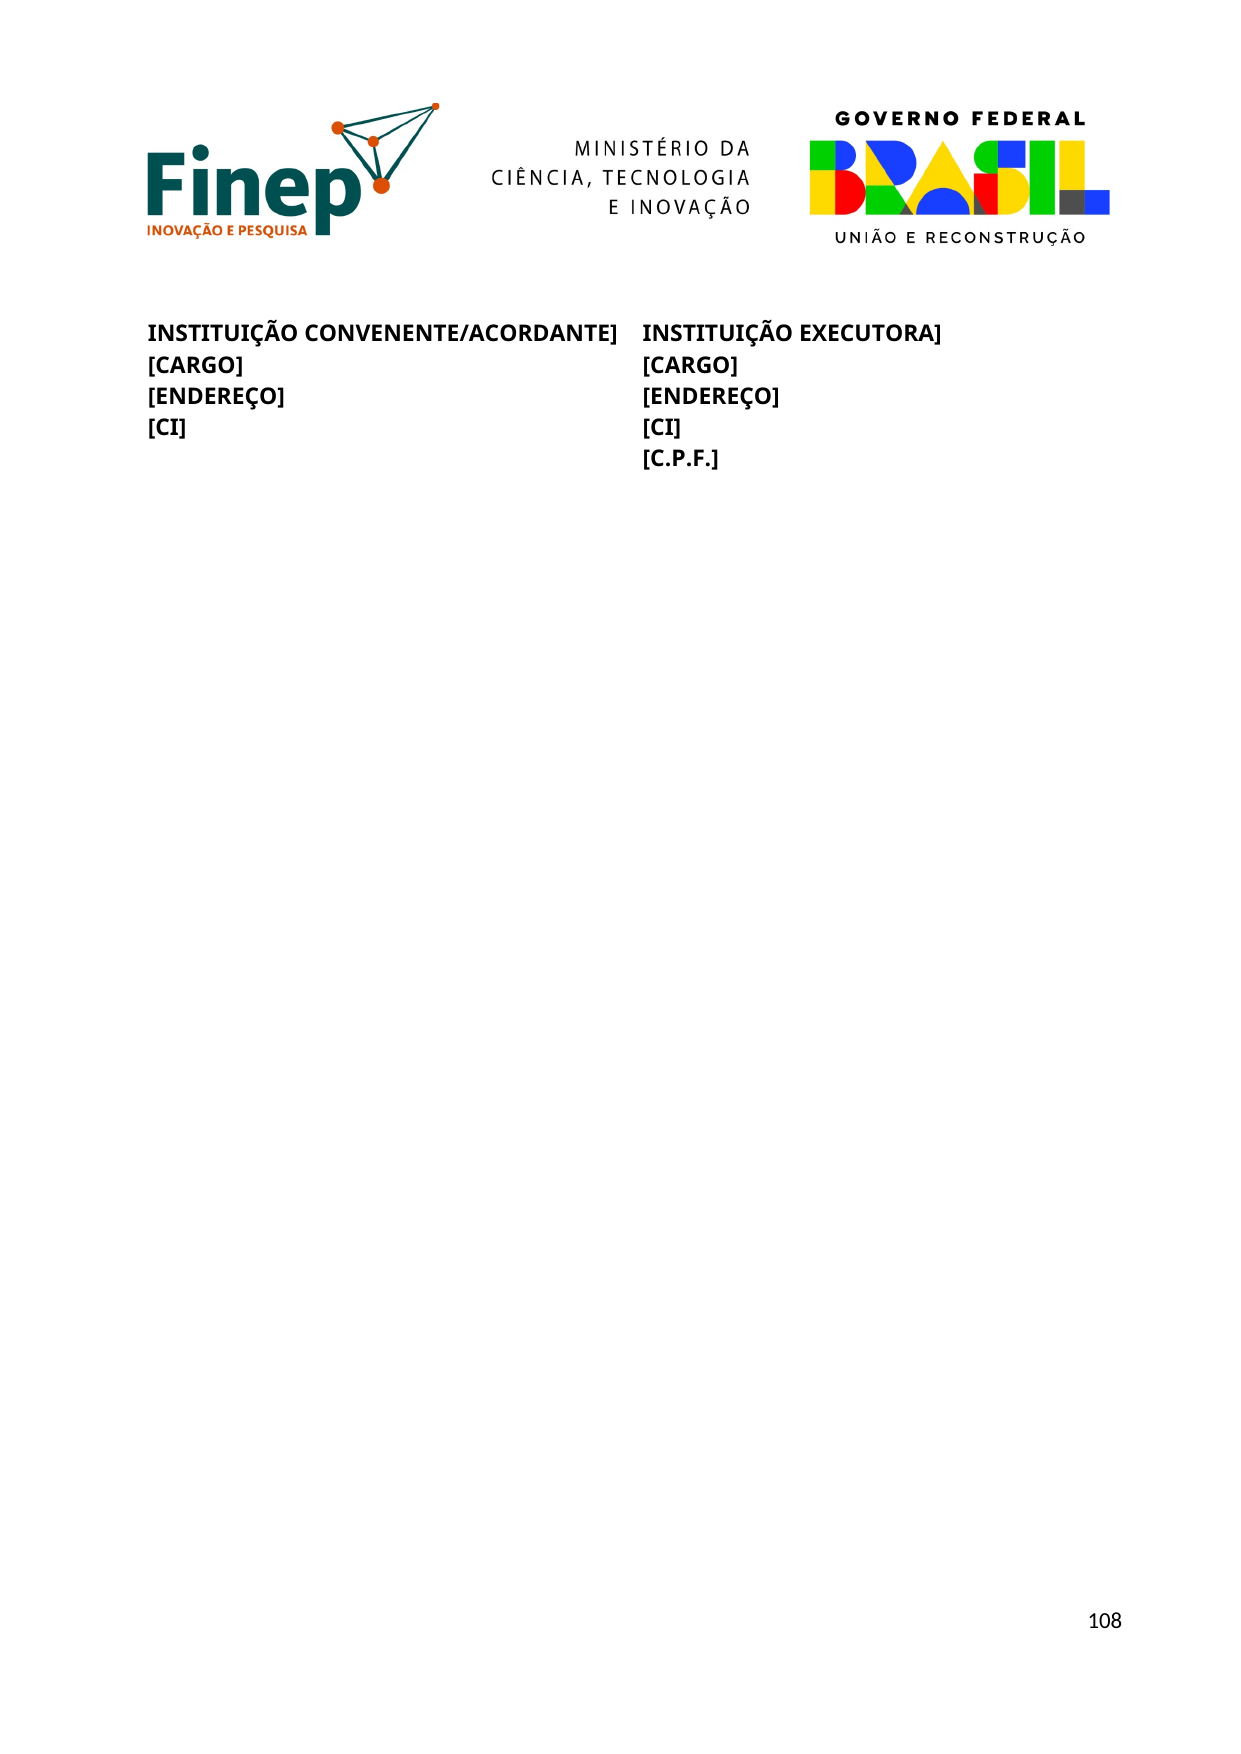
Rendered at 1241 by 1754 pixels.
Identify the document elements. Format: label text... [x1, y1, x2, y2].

table_header INSTITUIÇÃO CONVENENTE/ACORDANTE] [CARGO] [ENDEREÇO] [CI] [137, 318, 631, 474]
table_header INSTITUIÇÃO EXECUTORA] [CARGO] [ENDEREÇO] [CI] [C.P.F.] [631, 318, 1126, 474]
